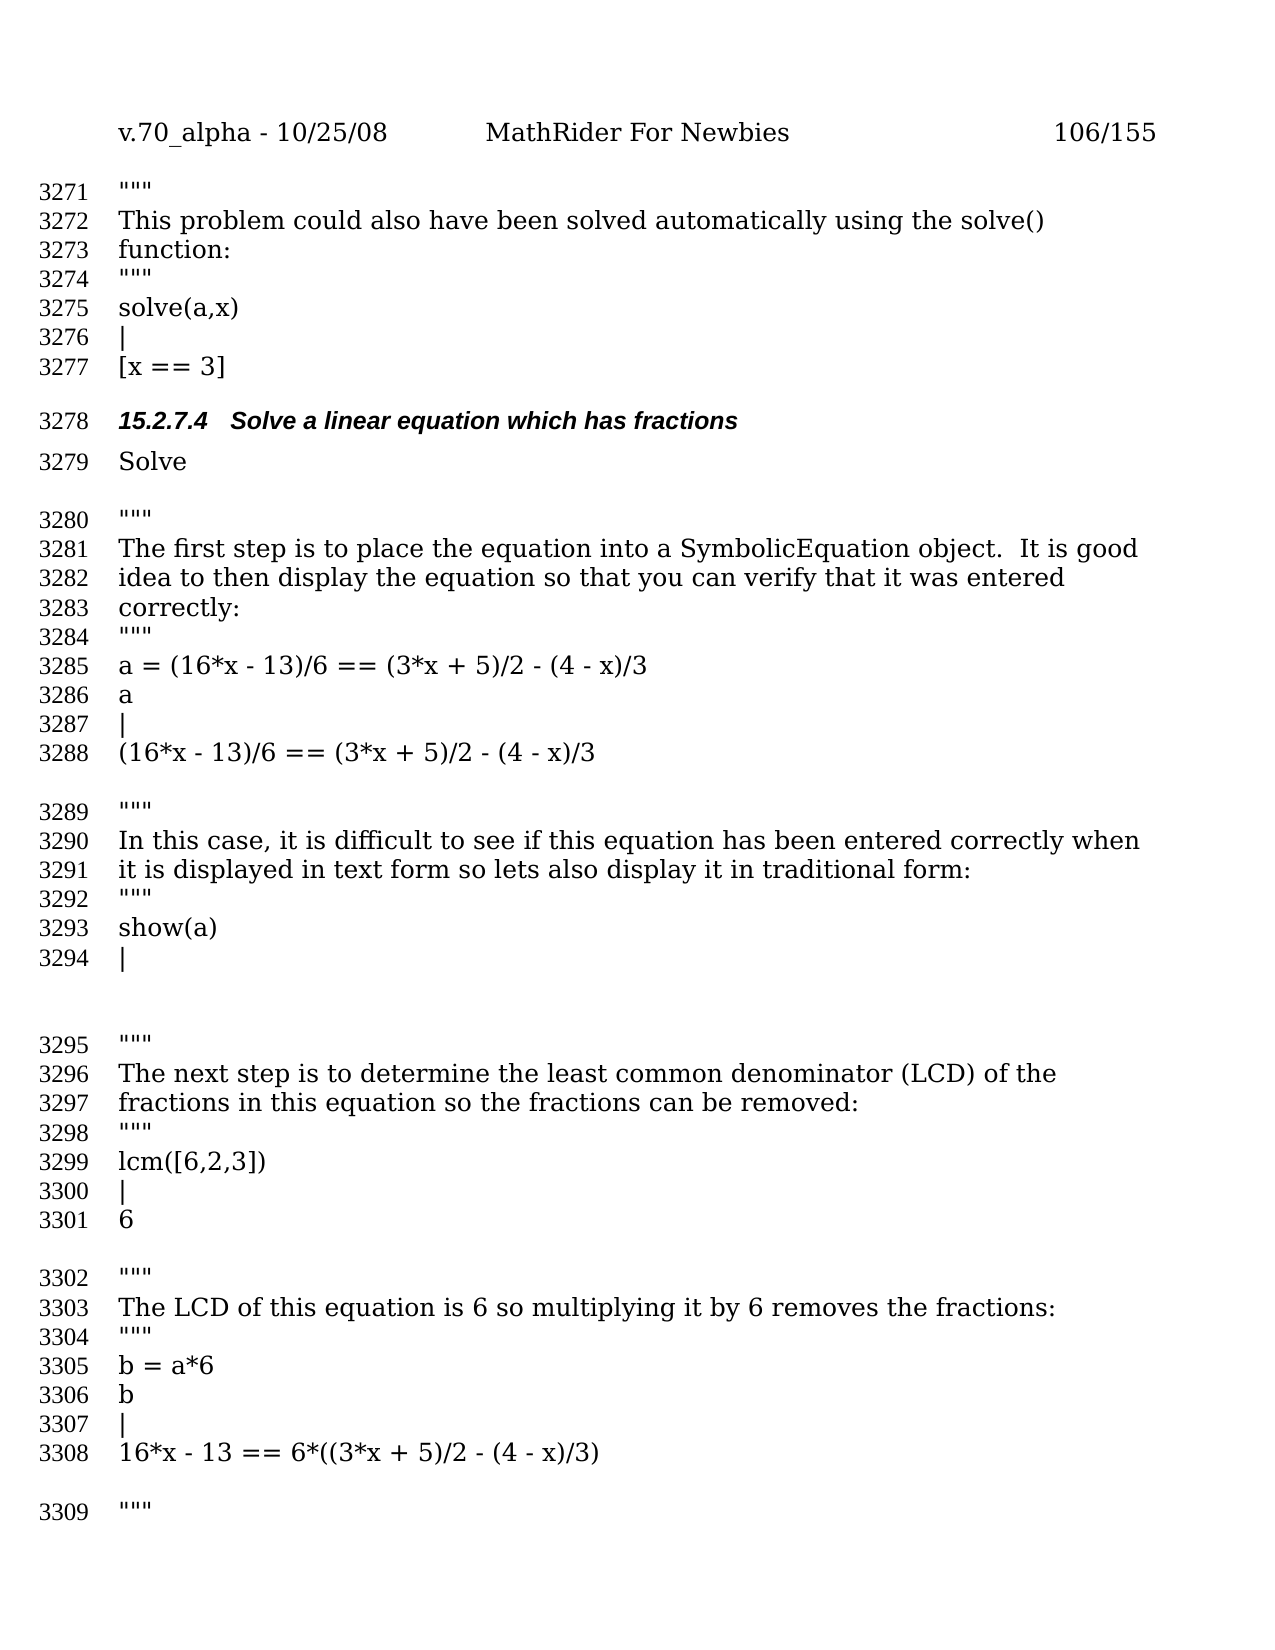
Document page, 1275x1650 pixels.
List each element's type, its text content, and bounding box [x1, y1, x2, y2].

text """ [118, 505, 1157, 534]
text a [118, 680, 1157, 709]
text """ [118, 797, 1157, 826]
text Solve [118, 447, 1157, 476]
text | [118, 323, 1157, 352]
text a = (16*x - 13)/6 == (3*x + 5)/2 - (4 - x)/3 [118, 651, 1157, 680]
text """ [118, 177, 1157, 206]
text In this case, it is difficult to see if this equation has been entered correctly when it is displayed in text form so lets also display it in traditional form: [118, 826, 1157, 884]
text """ [118, 1030, 1157, 1059]
text (16*x - 13)/6 == (3*x + 5)/2 - (4 - x)/3 [118, 739, 1157, 768]
text 16*x - 13 == 6*((3*x + 5)/2 - (4 - x)/3) [118, 1439, 1157, 1468]
text """ [118, 1264, 1157, 1293]
text | [118, 943, 1157, 972]
text lcm([6,2,3]) [118, 1147, 1157, 1176]
text """ [118, 884, 1157, 914]
text b [118, 1380, 1157, 1409]
text """ [118, 1322, 1157, 1351]
text 6 [118, 1205, 1157, 1234]
text This problem could also have been solved automatically using the solve() function: [118, 206, 1157, 264]
text | [118, 1409, 1157, 1439]
text | [118, 709, 1157, 739]
text b = a*6 [118, 1351, 1157, 1380]
text The LCD of this equation is 6 so multiplying it by 6 removes the fractions: [118, 1293, 1157, 1322]
text """ [118, 264, 1157, 293]
text [x == 3] [118, 352, 1157, 381]
text """ [118, 1497, 1157, 1526]
subtitle Solve a linear equation which has fractions [118, 406, 1157, 434]
text """ [118, 622, 1157, 651]
text """ [118, 1118, 1157, 1147]
text The next step is to determine the least common denominator (LCD) of the fractions in this equation so the fractions can be removed: [118, 1059, 1157, 1118]
text | [118, 1176, 1157, 1205]
text solve(a,x) [118, 293, 1157, 323]
text show(a) [118, 914, 1157, 943]
text The first step is to place the equation into a SymbolicEquation object. It is good idea to then display the equation so that you can verify that it was entered correctly: [118, 534, 1157, 622]
